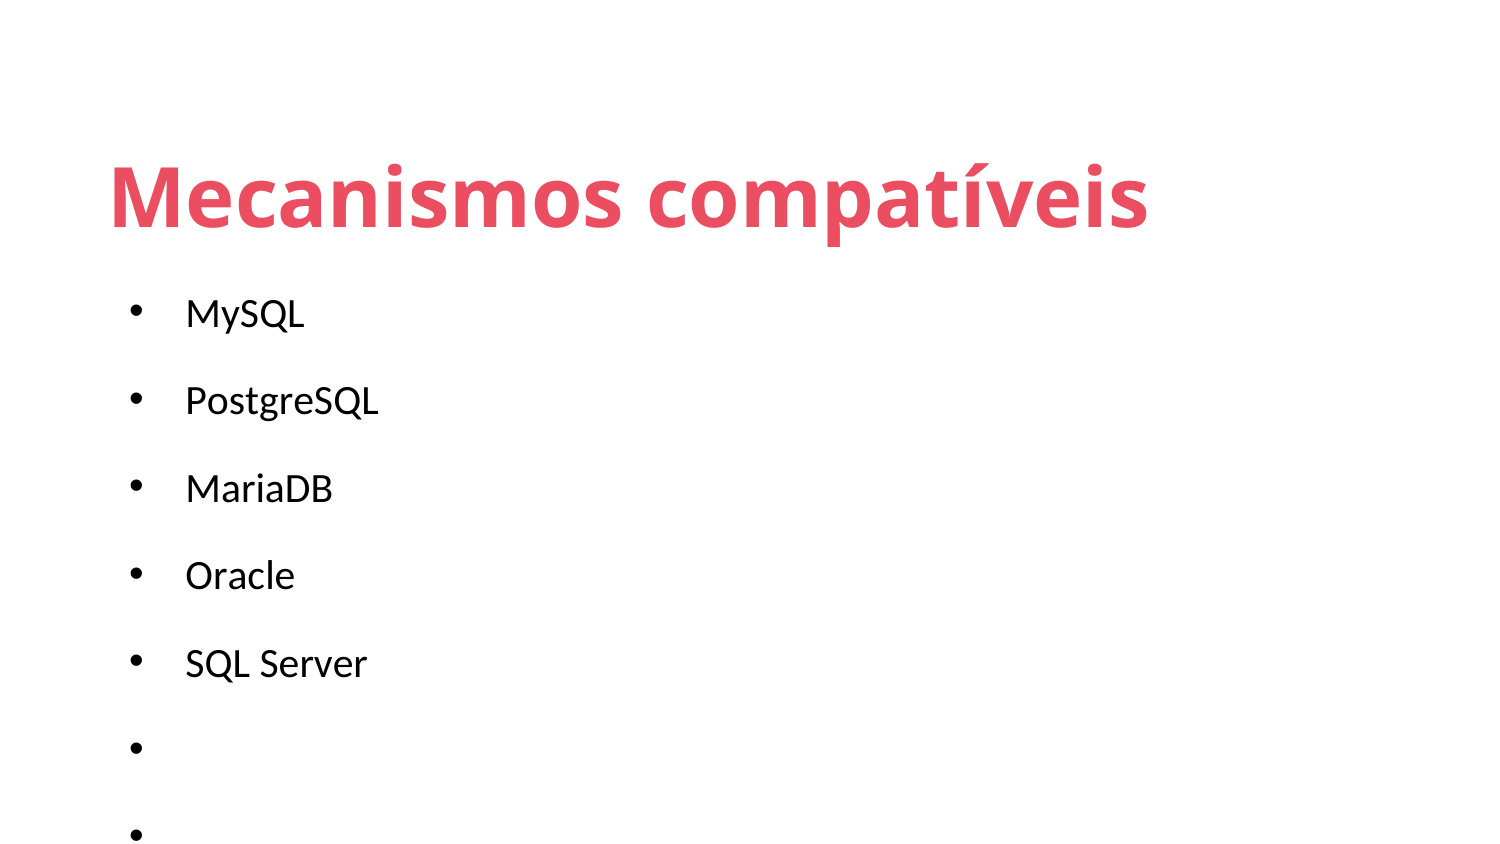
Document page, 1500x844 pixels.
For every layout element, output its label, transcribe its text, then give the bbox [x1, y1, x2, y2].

text_box MySQL PostgreSQL MariaDB Oracle SQL Server [114, 270, 1234, 676]
text_box Mecanismos compatíveis [92, 128, 1499, 227]
